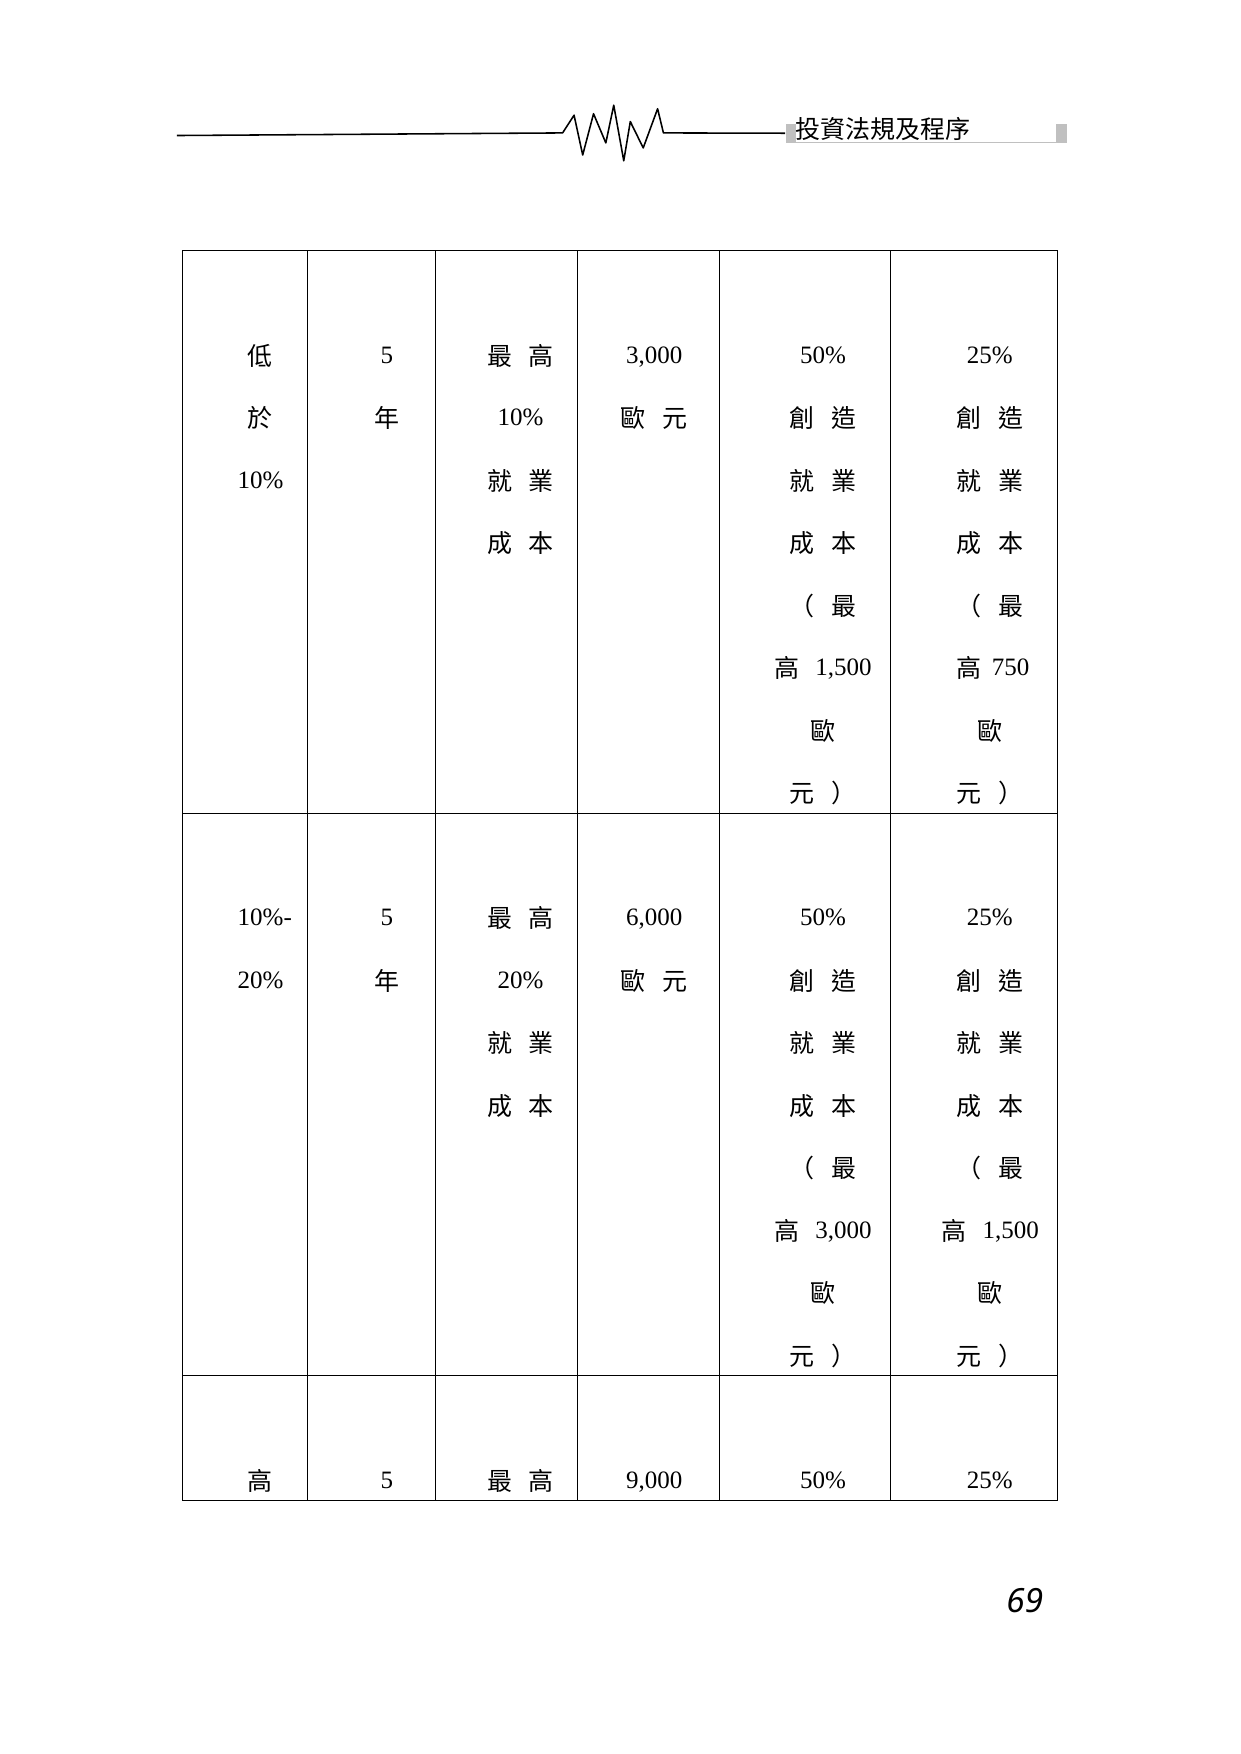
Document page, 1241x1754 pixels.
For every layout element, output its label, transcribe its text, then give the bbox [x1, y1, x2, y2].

table_cell 10%-20% [183, 814, 307, 1375]
table_cell 9,000 [578, 1376, 719, 1500]
table_cell 6,000歐元 [578, 814, 719, 1375]
table_cell 高 [183, 1376, 307, 1500]
table_cell 50%創造就業成本（最高3,000歐元） [720, 814, 890, 1375]
table_cell 5年 [308, 251, 435, 813]
table_cell 5年 [308, 814, 435, 1375]
table_cell 25%創造就業成本（最高750歐元） [891, 251, 1057, 813]
table_cell 3,000歐元 [578, 251, 719, 813]
table_cell 50%創造就業成本（最高1,500歐元） [720, 251, 890, 813]
table_cell 5 [308, 1376, 435, 1500]
table_cell 50% [720, 1376, 890, 1500]
table_cell 最高20%就業成本 [436, 814, 577, 1375]
table_cell 最高 [436, 1376, 577, 1500]
table_cell 25%創造就業成本（最高1,500歐元） [891, 814, 1057, 1375]
table_cell 最高10%就業成本 [436, 251, 577, 813]
table_cell 25% [891, 1376, 1057, 1500]
table_cell 低於10% [183, 251, 307, 813]
